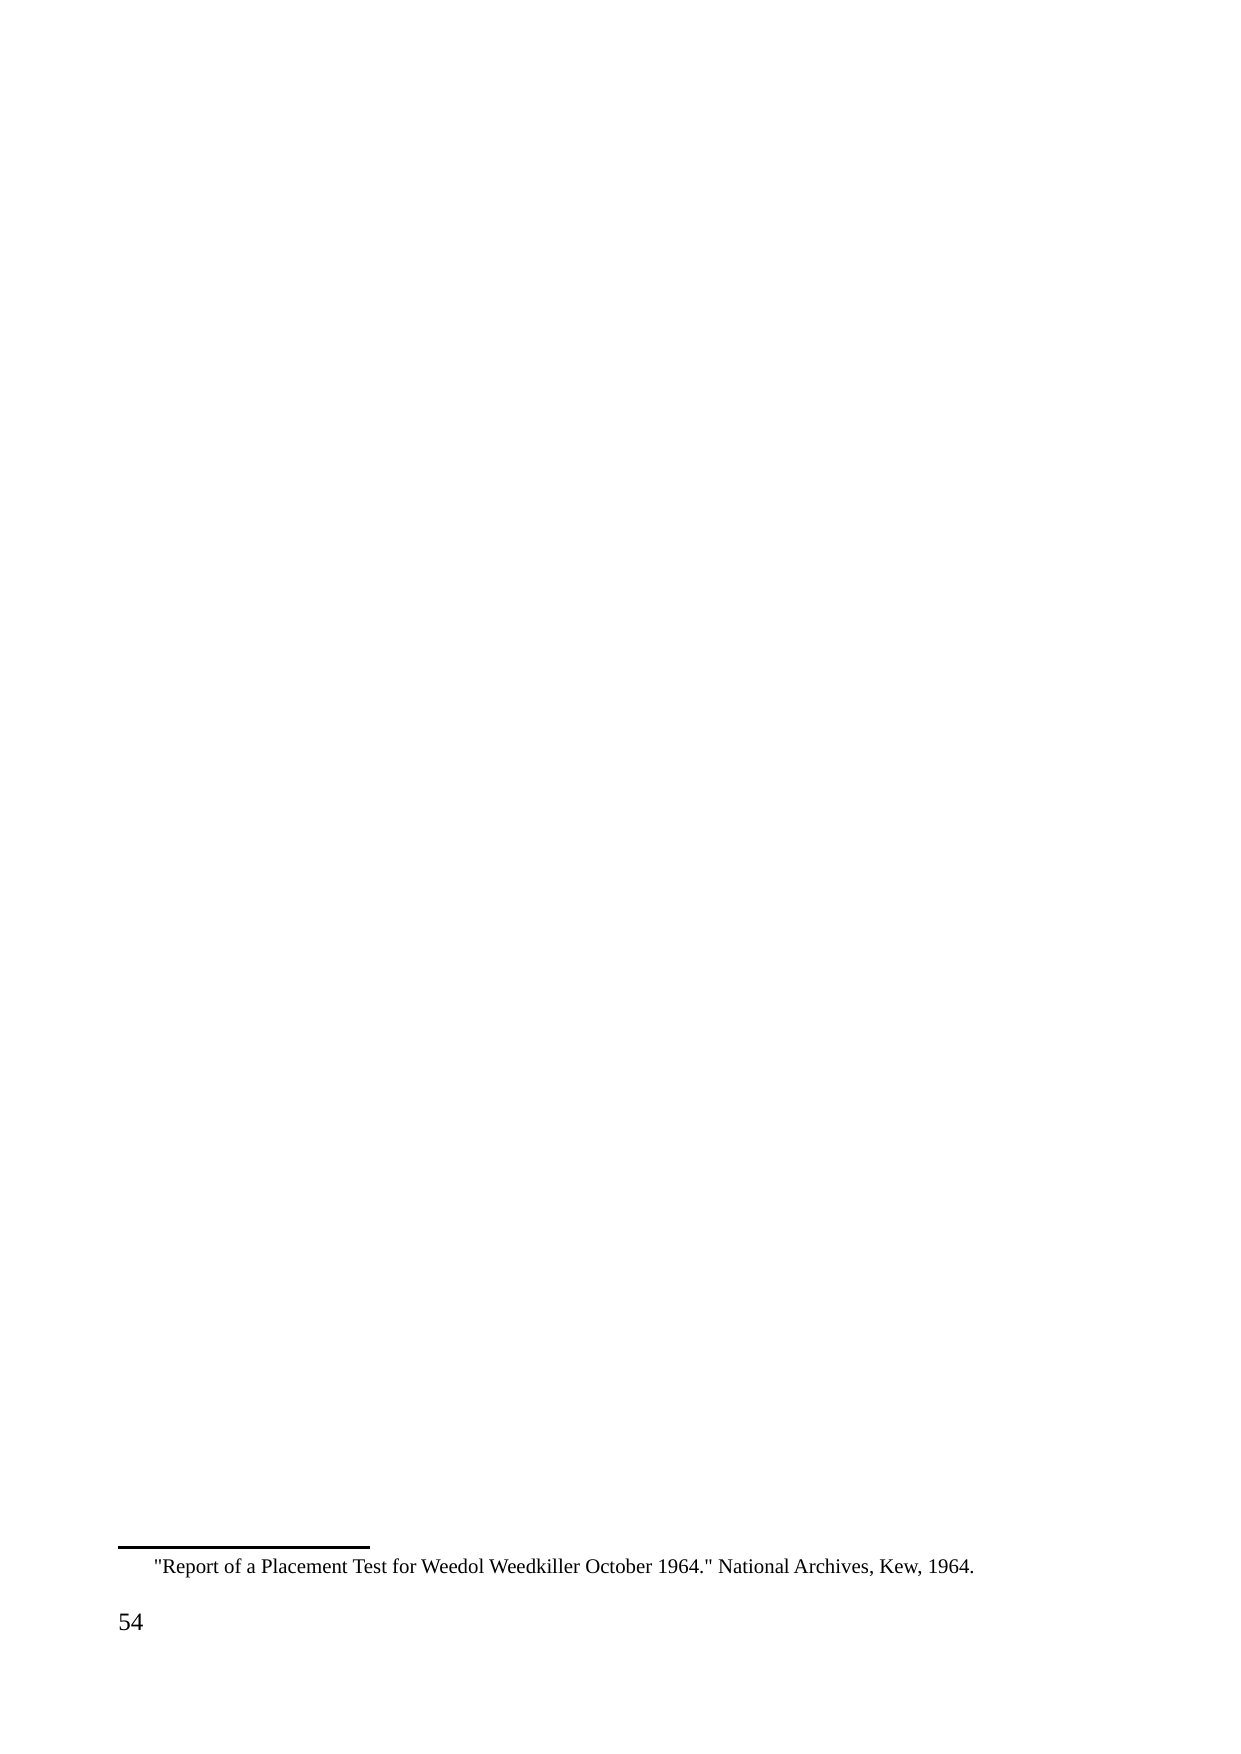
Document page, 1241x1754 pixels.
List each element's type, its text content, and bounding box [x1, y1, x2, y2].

text "Report of a Placement Test for Weedol Weedkiller October 1964." National Archives, Kew, 1964. [118, 1553, 1122, 1578]
